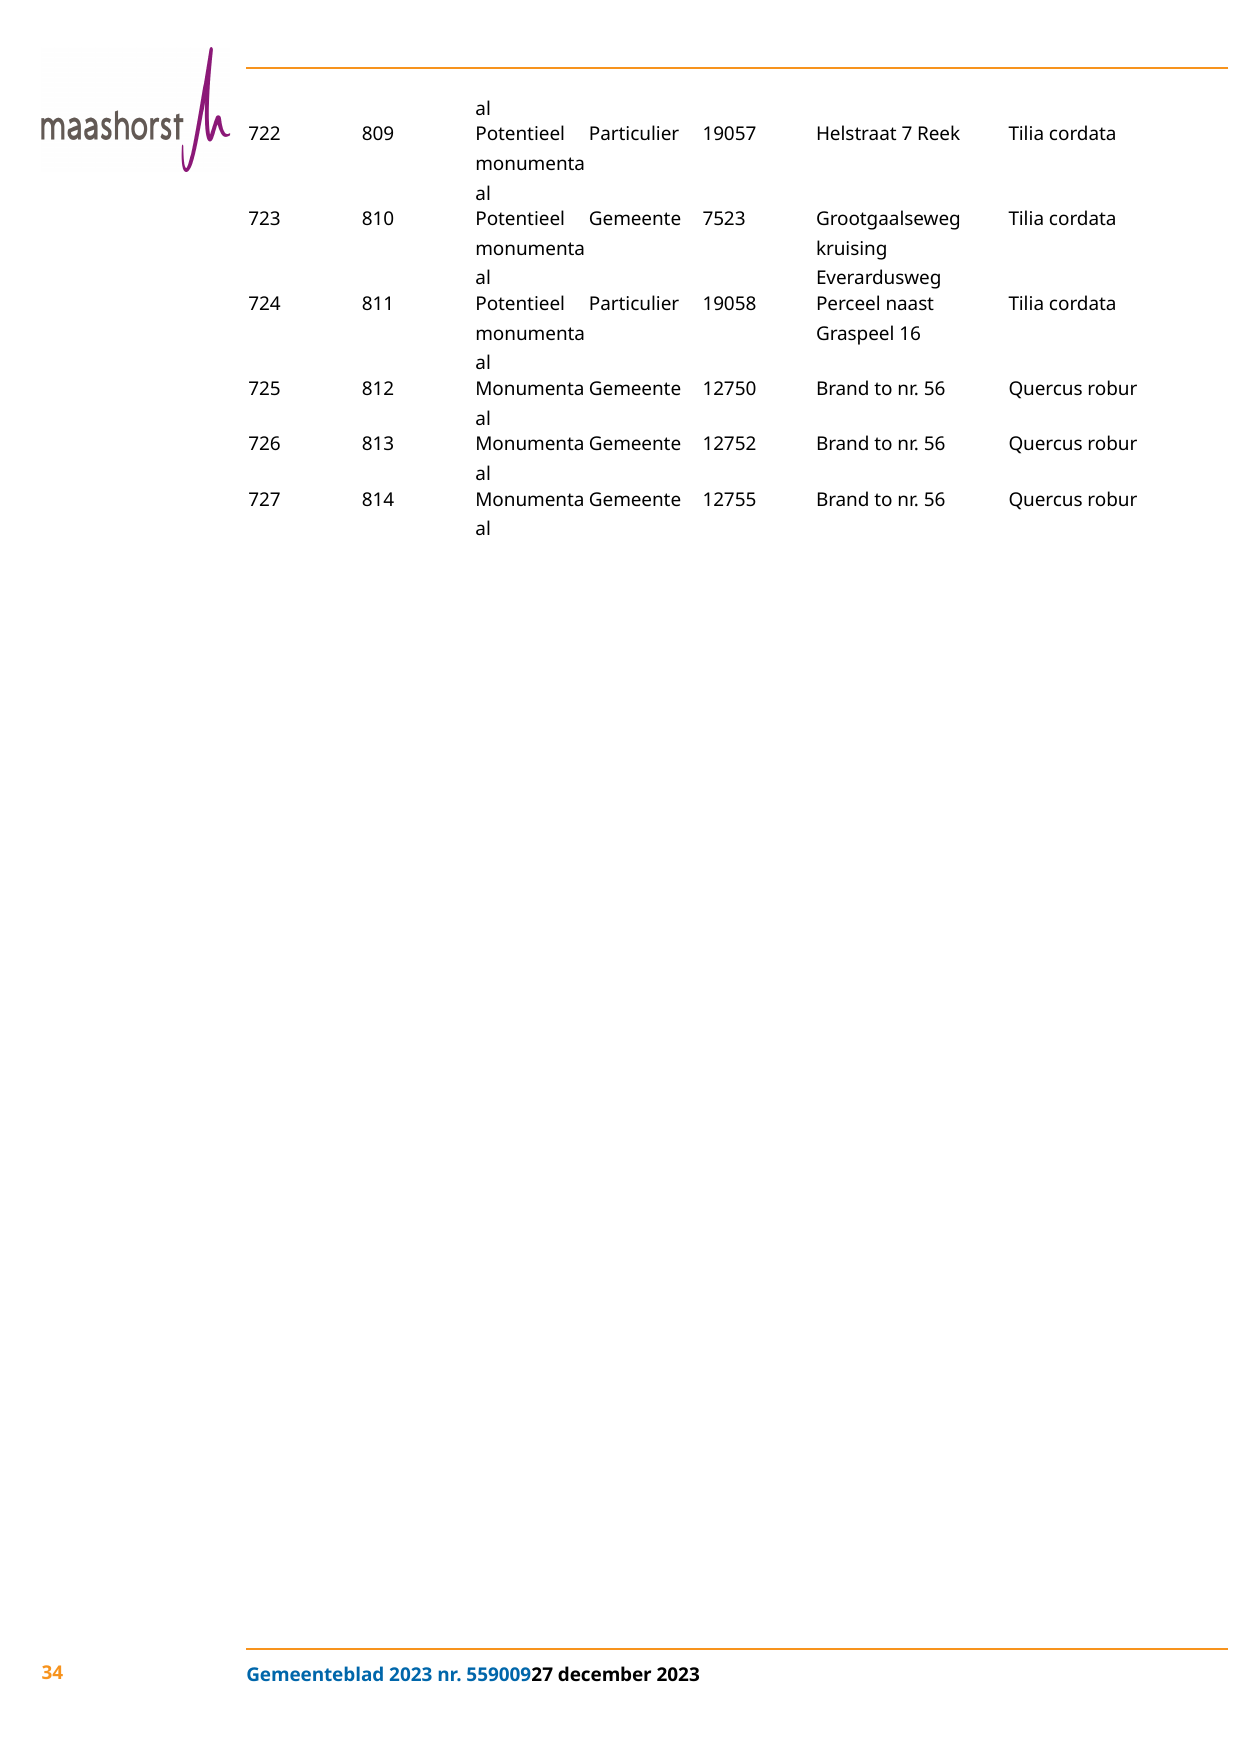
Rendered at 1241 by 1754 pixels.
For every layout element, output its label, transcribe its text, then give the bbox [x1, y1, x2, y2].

table_cell Brand to nr. 56 [816, 375, 1008, 431]
table_cell Helstraat 7 Reek [816, 121, 1008, 205]
table_cell Gemeente [589, 375, 702, 431]
table_cell Particulier [589, 290, 702, 375]
table_cell 725 [248, 375, 362, 431]
table_cell [1008, 95, 1152, 121]
table_cell 812 [362, 375, 475, 431]
table_cell Monumentaal [475, 431, 589, 486]
table_cell 813 [362, 431, 475, 486]
table_cell Tilia cordata [1008, 290, 1152, 375]
table_cell [702, 95, 816, 121]
table_cell Brand to nr. 56 [816, 486, 1008, 541]
table_cell Particulier [589, 121, 702, 205]
table_cell Perceel naast Graspeel 16 [816, 290, 1008, 375]
table_cell 726 [248, 431, 362, 486]
table_cell 724 [248, 290, 362, 375]
table_cell 810 [362, 205, 475, 290]
table_cell [248, 95, 362, 121]
table_cell 19057 [702, 121, 816, 205]
table_cell Monumentaal [475, 375, 589, 431]
table_cell Quercus robur [1008, 431, 1152, 486]
table_cell Tilia cordata [1008, 121, 1152, 205]
table_cell Potentieel monumentaal [475, 290, 589, 375]
table_cell 727 [248, 486, 362, 541]
table_cell 809 [362, 121, 475, 205]
table_cell 723 [248, 205, 362, 290]
table_cell Potentieel monumentaal [475, 205, 589, 290]
table_cell 814 [362, 486, 475, 541]
table_cell 12752 [702, 431, 816, 486]
table_cell Gemeente [589, 205, 702, 290]
table_cell Grootgaalseweg kruising Everardusweg [816, 205, 1008, 290]
table_cell Quercus robur [1008, 375, 1152, 431]
table_cell Gemeente [589, 431, 702, 486]
table_cell [816, 95, 1008, 121]
picture [41, 47, 231, 172]
table_cell 7523 [702, 205, 816, 290]
table_cell [589, 95, 702, 121]
table_cell [362, 95, 475, 121]
table_cell Quercus robur [1008, 486, 1152, 541]
table_cell 12755 [702, 486, 816, 541]
table_cell Potentieel monumentaal [475, 121, 589, 205]
table_cell 811 [362, 290, 475, 375]
table_cell Brand to nr. 56 [816, 431, 1008, 486]
table_cell Tilia cordata [1008, 205, 1152, 290]
table_cell 19058 [702, 290, 816, 375]
table_cell al [475, 95, 589, 121]
table_cell 722 [248, 121, 362, 205]
table_cell Monumentaal [475, 486, 589, 541]
table_cell Gemeente [589, 486, 702, 541]
table_cell 12750 [702, 375, 816, 431]
